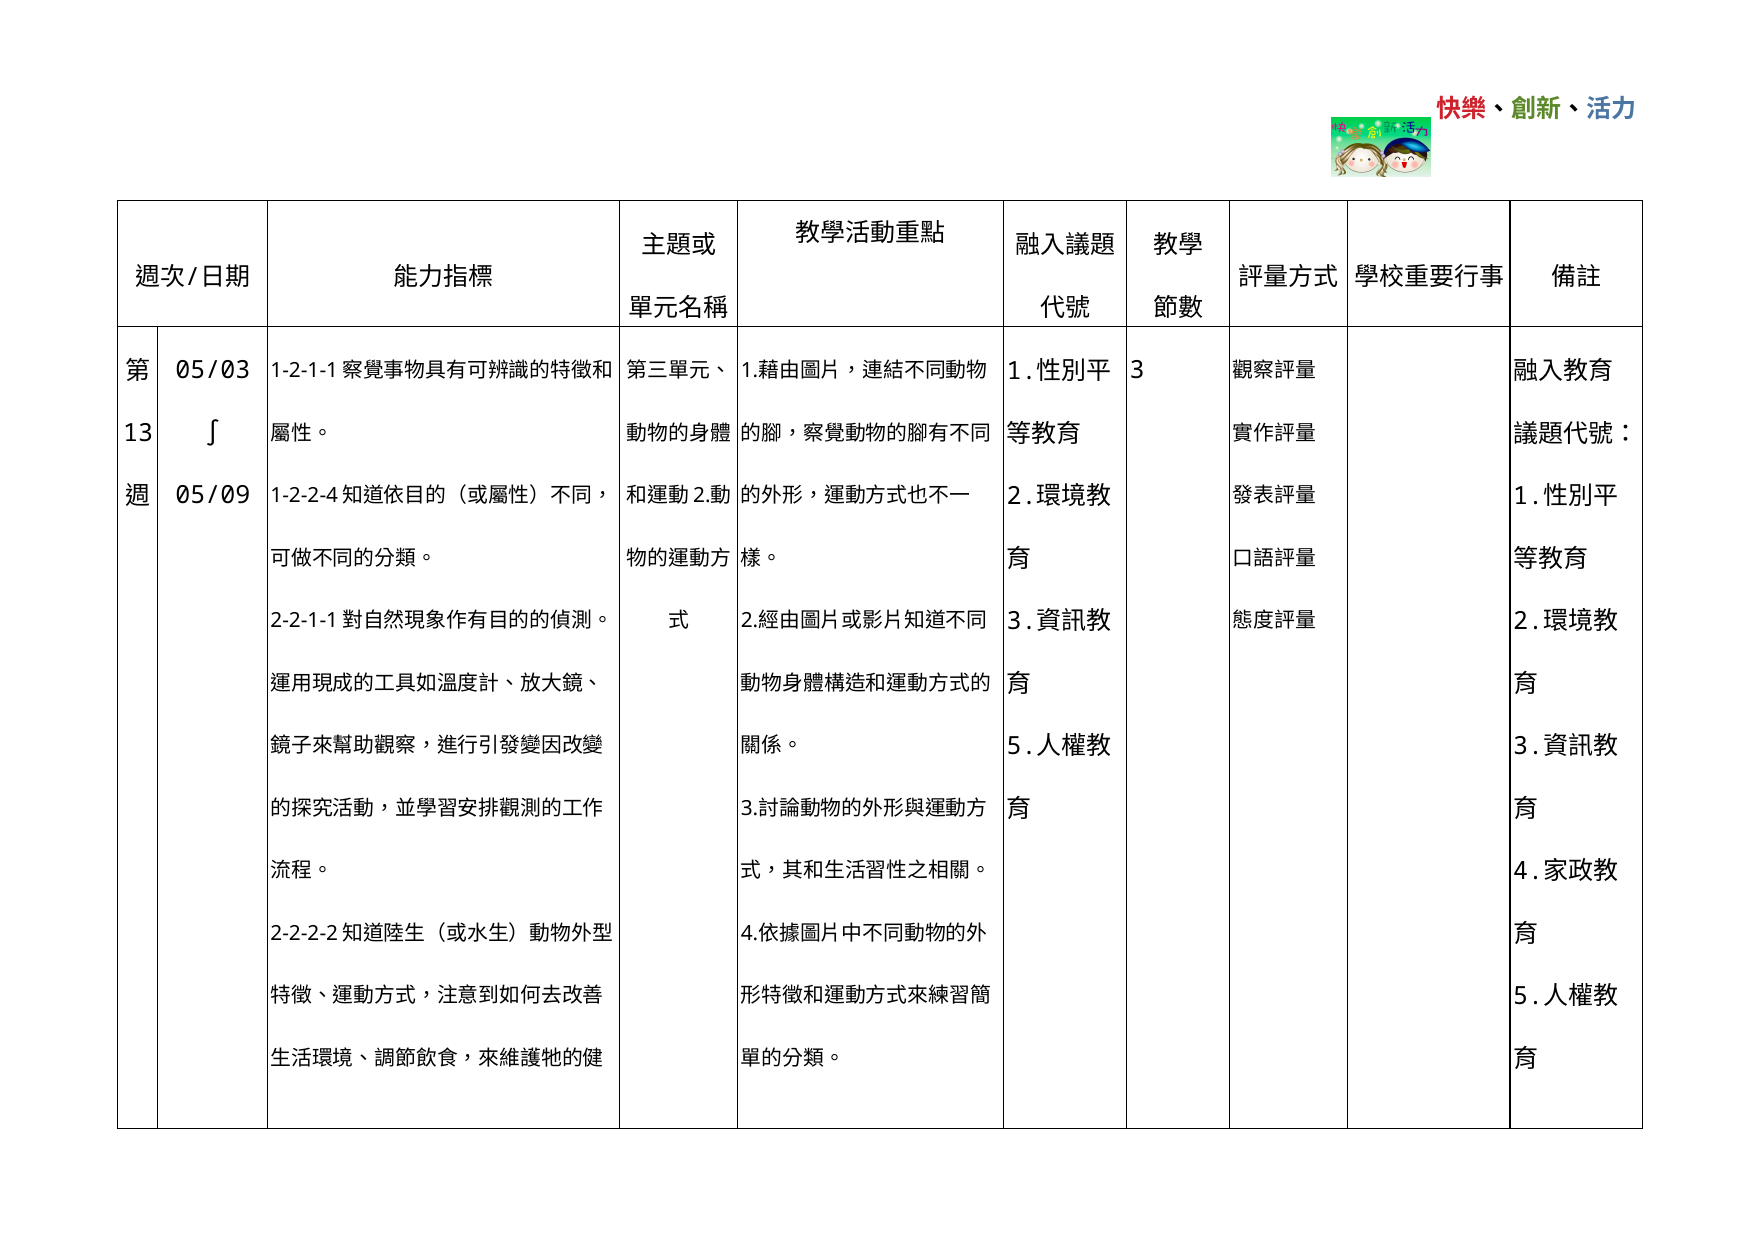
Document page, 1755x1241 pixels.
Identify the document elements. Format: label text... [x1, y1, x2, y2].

table_cell 融入教育 議題代號： 1.性別平等教育 2.環境教育 3.資訊教育 4.家政教育 5.人權教育 [1511, 327, 1642, 1128]
table_header 融入議題 代號 [1004, 201, 1126, 326]
table_cell 05/03 ∫ 05/09 [158, 327, 267, 1128]
table_cell 第 13 週 [118, 327, 157, 1128]
table_cell 3 [1127, 327, 1229, 1128]
table_cell 1.藉由圖片，連結不同動物的腳，察覺動物的腳有不同的外形，運動方式也不一樣。 2.經由圖片或影片知道不同動物身體構造和運動方式的關係。 3.討論動物的外形與運動方式，其和生活習性之相關。 4.依據圖片中不同動物的外形特徵和運動方式來練習簡單的分類。 [738, 327, 1003, 1128]
table_header 主題或 單元名稱 [620, 201, 737, 326]
table_cell 1.性別平等教育 2.環境教育 3.資訊教育 5.人權教育 [1004, 327, 1126, 1128]
table_header 能力指標 [268, 201, 619, 326]
table_header 評量方式 [1230, 201, 1347, 326]
table_header 學校重要行事 [1348, 201, 1509, 326]
table_cell 觀察評量 實作評量 發表評量 口語評量 態度評量 [1230, 327, 1347, 1128]
table_cell 1-2-1-1察覺事物具有可辨識的特徵和屬性。 1-2-2-4知道依目的（或屬性）不同，可做不同的分類。 2-2-1-1對自然現象作有目的的偵測。運用現成的工具如溫度計、放大鏡、鏡子來幫助觀察，進行引發變因改變的探究活動，並學習安排觀測的工作流程。 2-2-2-2知道陸生（或水生）動物外型特徵、運動方式，注意到如何去改善生活環境、調節飲食，來維護牠的健 [268, 327, 619, 1128]
table_cell 第三單元、動物的身體和運動2.動物的運動方式 [620, 327, 737, 1128]
table_cell [1348, 327, 1509, 1128]
table_header 備註 [1511, 201, 1642, 326]
table_header 週次/日期 [118, 201, 267, 326]
table_header 教學 節數 [1127, 201, 1229, 326]
table_header 教學活動重點 [738, 201, 1003, 326]
